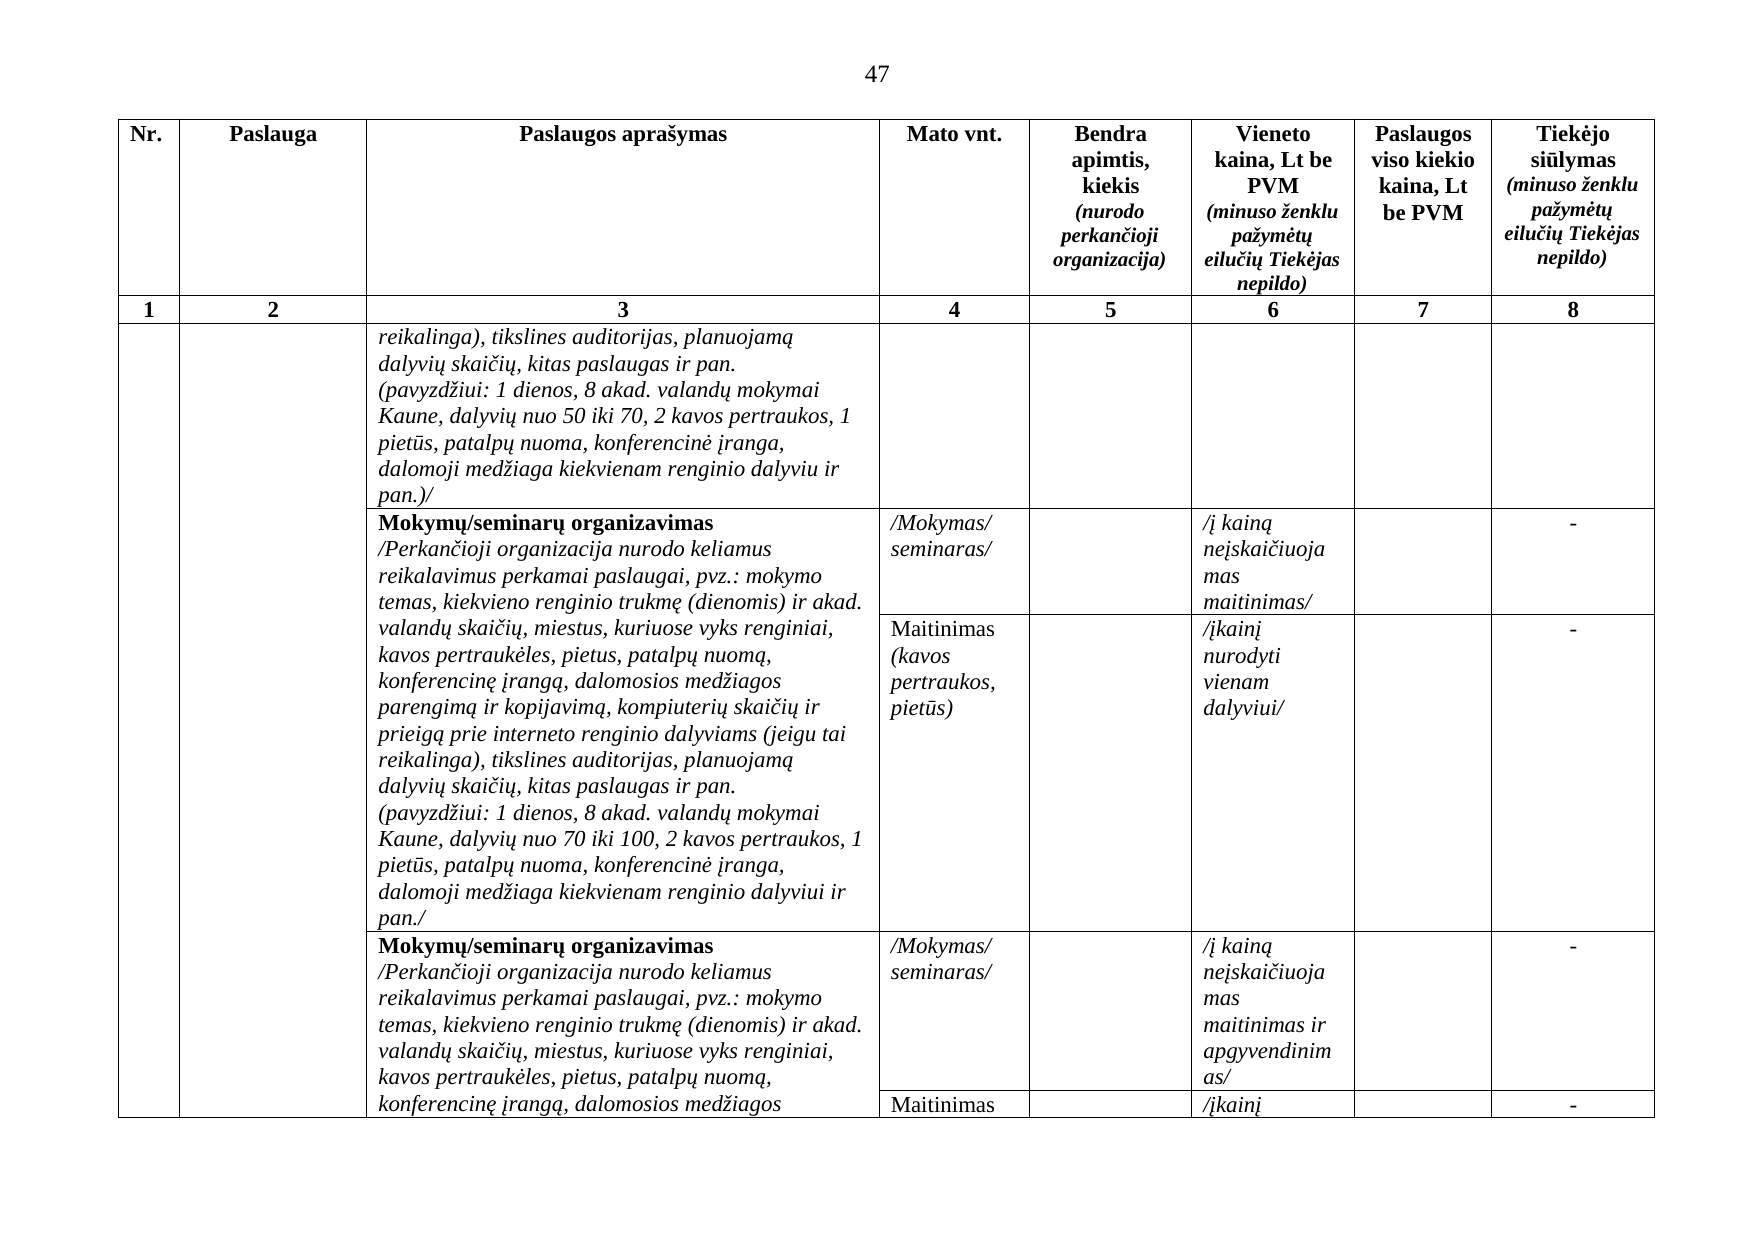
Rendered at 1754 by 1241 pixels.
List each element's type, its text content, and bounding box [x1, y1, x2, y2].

table_cell [880, 324, 1029, 508]
table_cell /įkainį [1192, 1091, 1354, 1117]
table_cell 1 [119, 296, 179, 322]
table_cell 7 [1355, 296, 1491, 322]
table_cell /įkainį nurodyti vienam dalyviui/ [1192, 615, 1354, 931]
table_cell [1030, 324, 1191, 508]
table_header Paslaugos viso kiekio kaina, Lt be PVM [1355, 120, 1491, 295]
table_cell [1030, 509, 1191, 614]
table_cell - [1492, 932, 1654, 1090]
table_cell Maitinimas (kavos pertraukos, pietūs) [880, 615, 1029, 931]
table_cell - [1492, 615, 1654, 931]
table_cell - [1492, 509, 1654, 614]
table_cell Mokymų/seminarų organizavimas /Perkančioji organizacija nurodo keliamus reikalavimus perkamai paslaugai, pvz.: mokymo temas, kiekvieno renginio trukmę (dienomis) ir akad. valandų skaičių, miestus, kuriuose vyks renginiai, kavos pertraukėles, pietus, patalpų nuomą, konferencinę įrangą, dalomosios medžiagos [367, 932, 879, 1117]
table_header Nr. [119, 120, 179, 295]
table_cell Mokymų/seminarų organizavimas /Perkančioji organizacija nurodo keliamus reikalavimus perkamai paslaugai, pvz.: mokymo temas, kiekvieno renginio trukmę (dienomis) ir akad. valandų skaičių, miestus, kuriuose vyks renginiai, kavos pertraukėles, pietus, patalpų nuomą, konferencinę įrangą, dalomosios medžiagos parengimą ir kopijavimą, kompiuterių skaičių ir prieigą prie interneto renginio dalyviams (jeigu tai reikalinga), tikslines auditorijas, planuojamą dalyvių skaičių, kitas paslaugas ir pan. (pavyzdžiui: 1 dienos, 8 akad. valandų mokymai Kaune, dalyvių nuo 70 iki 100, 2 kavos pertraukos, 1 pietūs, patalpų nuoma, konferencinė įranga, dalomoji medžiaga kiekvienam renginio dalyviui ir pan./ [367, 509, 879, 931]
table_cell [1030, 615, 1191, 931]
table_cell [1192, 324, 1354, 508]
table_cell [119, 324, 179, 1117]
table_header Mato vnt. [880, 120, 1029, 295]
table_header Paslaugos aprašymas [367, 120, 879, 295]
table_cell [1030, 932, 1191, 1090]
table_cell 5 [1030, 296, 1191, 322]
table_cell - [1492, 1091, 1654, 1117]
table_cell /į kainą neįskaičiuojamas maitinimas ir apgyvendinimas/ [1192, 932, 1354, 1090]
table_cell 2 [180, 296, 366, 322]
table_header Vieneto kaina, Lt be PVM (minuso ženklu pažymėtų eilučių Tiekėjas nepildo) [1192, 120, 1354, 295]
table_cell [1355, 324, 1491, 508]
table_header Paslauga [180, 120, 366, 295]
table_cell 3 [367, 296, 879, 322]
table_cell 8 [1492, 296, 1654, 322]
table_cell Maitinimas [880, 1091, 1029, 1117]
table_cell /į kainą neįskaičiuojamas maitinimas/ [1192, 509, 1354, 614]
table_cell - [1492, 324, 1654, 508]
table_cell /Mokymas/seminaras/ [880, 509, 1029, 614]
table_cell /Mokymas/seminaras/ [880, 932, 1029, 1090]
table_header Bendra apimtis, kiekis (nurodo perkančioji organizacija) [1030, 120, 1191, 295]
table_cell 6 [1192, 296, 1354, 322]
table_cell [1355, 509, 1491, 614]
table_cell [1355, 1091, 1491, 1117]
table_cell [1030, 1091, 1191, 1117]
table_cell reikalinga), tikslines auditorijas, planuojamą dalyvių skaičių, kitas paslaugas ir pan. (pavyzdžiui: 1 dienos, 8 akad. valandų mokymai Kaune, dalyvių nuo 50 iki 70, 2 kavos pertraukos, 1 pietūs, patalpų nuoma, konferencinė įranga, dalomoji medžiaga kiekvienam renginio dalyviu ir pan.)/ [367, 324, 879, 508]
table_cell [1355, 615, 1491, 931]
table_cell [1355, 932, 1491, 1090]
table_cell [180, 324, 366, 1117]
table_cell 4 [880, 296, 1029, 322]
table_header Tiekėjo siūlymas (minuso ženklu pažymėtų eilučių Tiekėjas nepildo) [1492, 120, 1654, 295]
